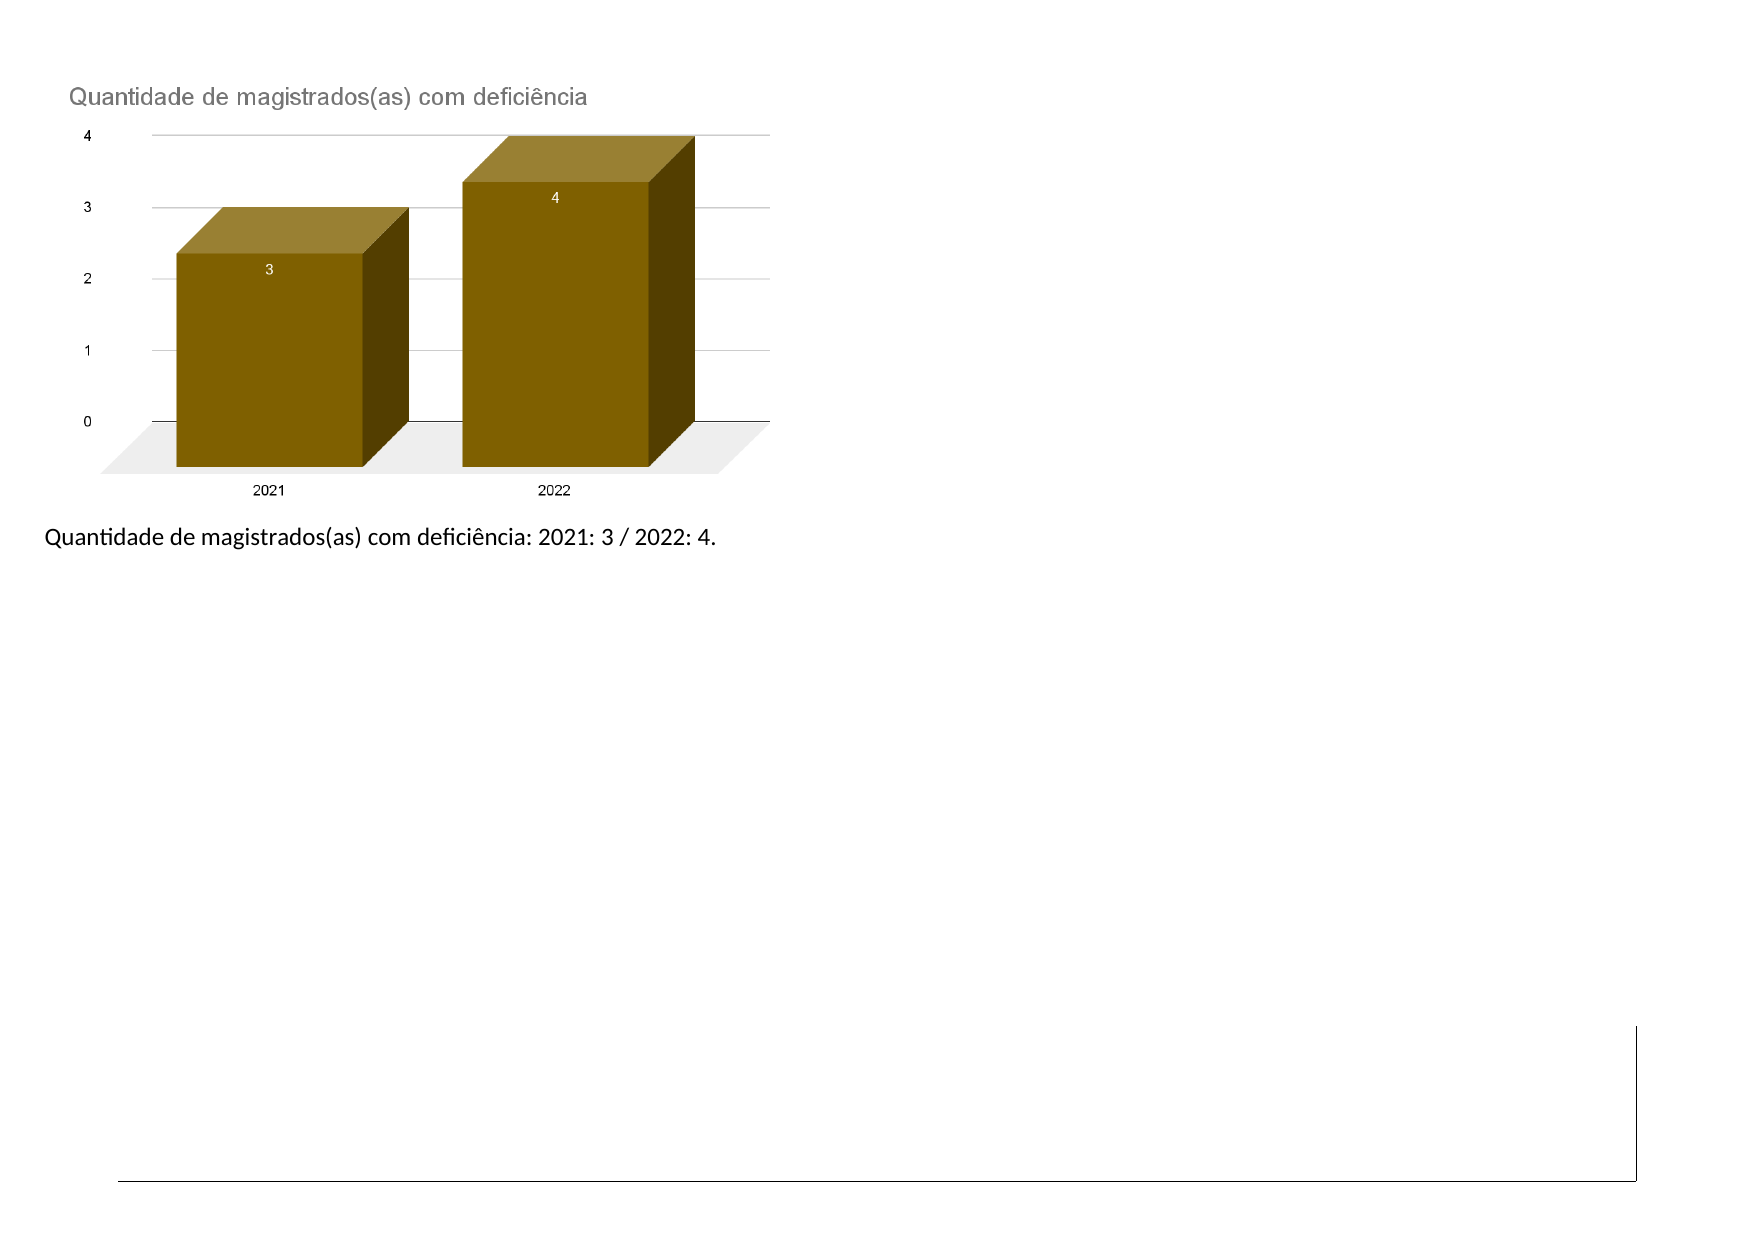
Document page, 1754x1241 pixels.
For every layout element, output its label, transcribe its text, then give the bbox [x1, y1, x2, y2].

text Quantidade de magistrados(as) com deficiência: 2021: 3 / 2022: 4. [44, 521, 1712, 552]
